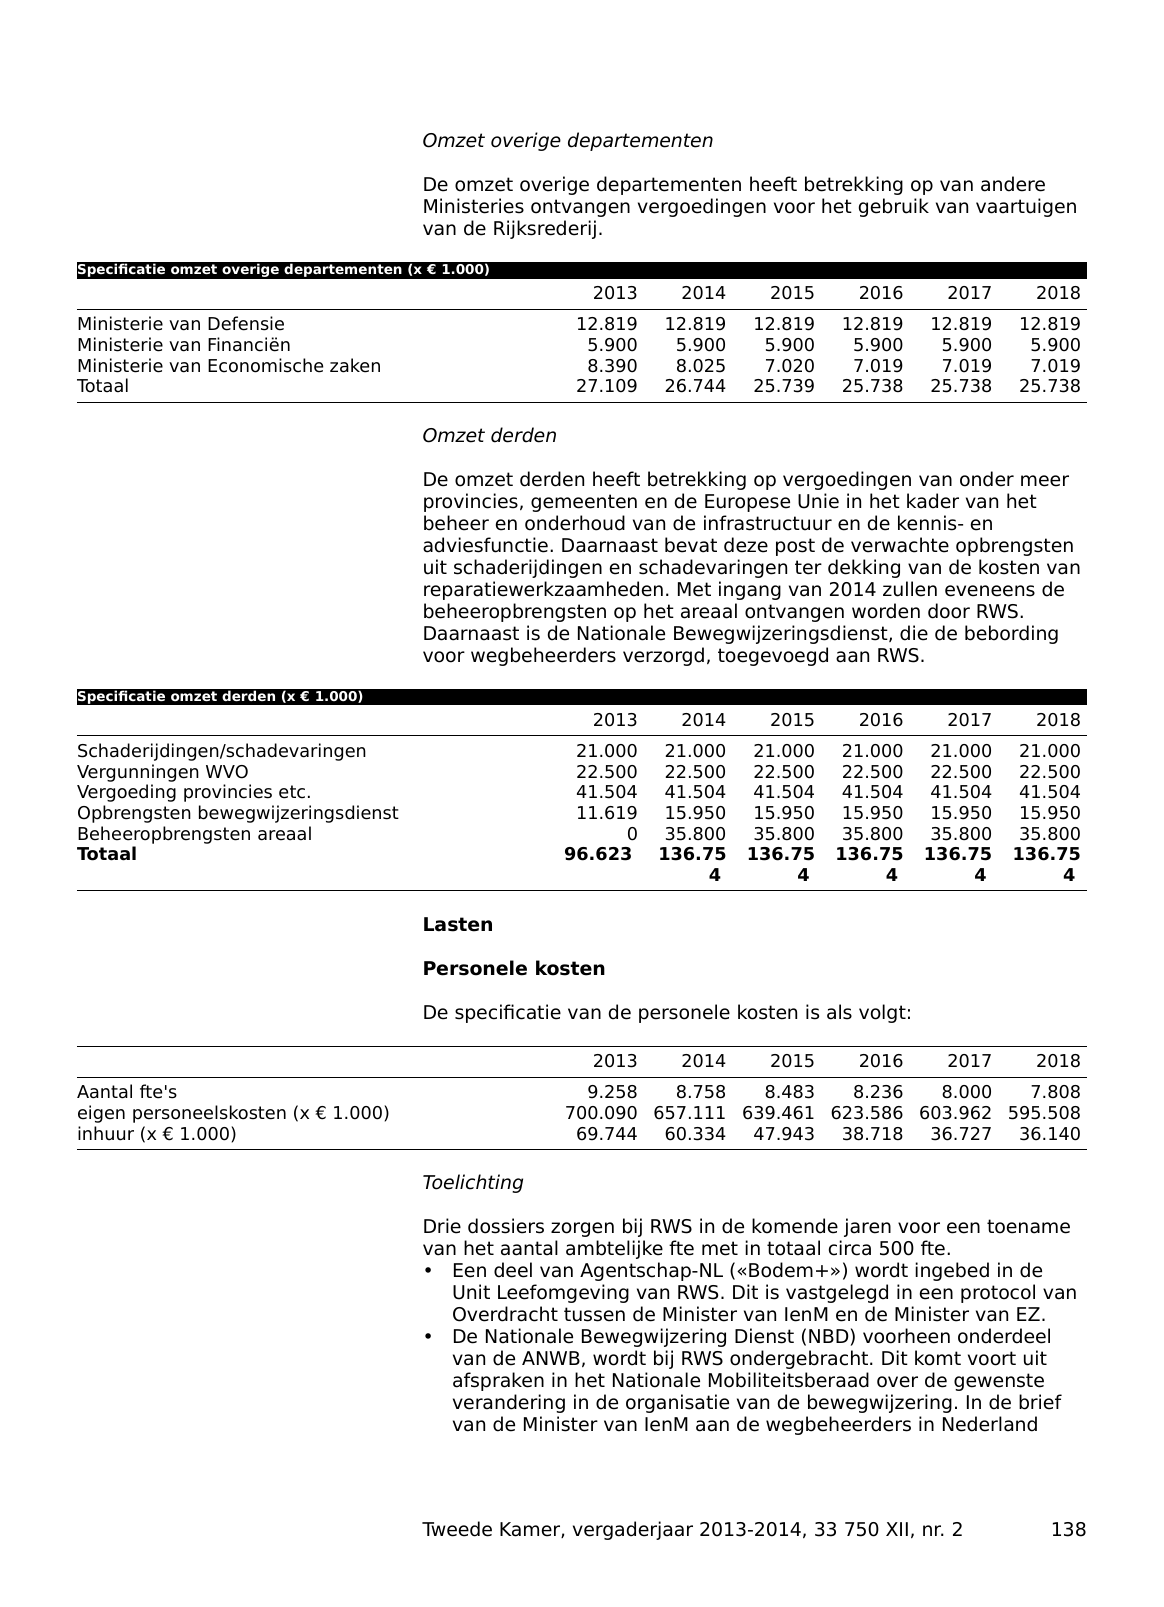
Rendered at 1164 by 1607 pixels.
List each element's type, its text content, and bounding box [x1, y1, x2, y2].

table_cell Vergoeding provincies etc. [77, 783, 555, 803]
table_cell 21.000 [732, 736, 821, 762]
text Drie dossiers zorgen bij RWS in de komende jaren voor een toename van het aantal ambtelijke fte met in totaal circa 500 fte. [422, 1216, 1087, 1260]
table_cell Opbrengsten bewegwijzeringsdienst [77, 803, 555, 824]
table_cell 0 [555, 824, 644, 844]
table_cell 36.140 [998, 1124, 1087, 1149]
table_cell 12.819 [821, 310, 909, 335]
table_cell 8.000 [909, 1078, 998, 1103]
table_cell 21.000 [555, 736, 644, 762]
table_cell 15.950 [644, 803, 732, 824]
table_cell Totaal [77, 844, 555, 890]
table_cell 7.020 [732, 356, 821, 376]
table_cell 2014 [644, 279, 732, 309]
table_cell Beheeropbrengsten areaal [77, 824, 555, 844]
table_cell 35.800 [821, 824, 909, 844]
table_cell 2018 [998, 705, 1087, 735]
table_cell 7.019 [998, 356, 1087, 376]
table_header 2015 [732, 1047, 821, 1077]
table_cell [77, 705, 555, 735]
table_cell 603.962 [909, 1103, 998, 1124]
table_cell 657.111 [644, 1103, 732, 1124]
table_cell 2013 [555, 705, 644, 735]
table_cell 12.819 [644, 310, 732, 335]
table_cell 5.900 [644, 335, 732, 356]
table_header [77, 1047, 555, 1077]
table_cell 5.900 [821, 335, 909, 356]
table_header 2013 [555, 1047, 644, 1077]
table_cell 136.754 [998, 844, 1087, 890]
table_cell 25.738 [821, 376, 909, 402]
table_cell 15.950 [909, 803, 998, 824]
table_cell 2016 [821, 705, 909, 735]
table_cell 5.900 [555, 335, 644, 356]
table_header 2018 [998, 1047, 1087, 1077]
table_cell 2018 [998, 279, 1087, 309]
table_cell 41.504 [821, 783, 909, 803]
table_cell 35.800 [998, 824, 1087, 844]
table_cell 2015 [732, 279, 821, 309]
table_cell 2015 [732, 705, 821, 735]
table_cell 21.000 [909, 736, 998, 762]
table_cell 22.500 [732, 762, 821, 782]
table_cell 12.819 [909, 310, 998, 335]
table_cell 21.000 [821, 736, 909, 762]
table_cell eigen personeelskosten (x € 1.000) [77, 1103, 555, 1124]
text • De Nationale Bewegwijzering Dienst (NBD) voorheen onderdeel van de ANWB, wordt bij RWS ondergebracht. Dit komt voort uit afspraken in het Nationale Mobiliteitsberaad over de gewenste verandering in de organisatie van de bewegwijzering. In de brief van de Minister van IenM aan de wegbeheerders in Nederland [422, 1326, 1087, 1436]
table_cell 5.900 [909, 335, 998, 356]
table_cell 21.000 [644, 736, 732, 762]
table_cell Ministerie van Financiën [77, 335, 555, 356]
table_cell 15.950 [821, 803, 909, 824]
table_cell 60.334 [644, 1124, 732, 1149]
table_cell 22.500 [998, 762, 1087, 782]
table_cell 700.090 [555, 1103, 644, 1124]
table_cell 8.025 [644, 356, 732, 376]
table_cell 22.500 [909, 762, 998, 782]
table_cell 26.744 [644, 376, 732, 402]
text De specificatie van de personele kosten is als volgt: [422, 1002, 1087, 1024]
table_cell 5.900 [732, 335, 821, 356]
table_cell 8.236 [821, 1078, 909, 1103]
table_cell 12.819 [732, 310, 821, 335]
table_cell 136.754 [644, 844, 732, 890]
table_cell 41.504 [732, 783, 821, 803]
subtitle Omzet overige departementen [422, 130, 1087, 152]
table_cell 36.727 [909, 1124, 998, 1149]
text • Een deel van Agentschap-NL («Bodem+») wordt ingebed in de Unit Leefomgeving van RWS. Dit is vastgelegd in een protocol van Overdracht tussen de Minister van IenM en de Minister van EZ. [422, 1260, 1087, 1326]
table_cell 25.738 [909, 376, 998, 402]
table_cell 35.800 [732, 824, 821, 844]
table_cell Schaderijdingen/schadevaringen [77, 736, 555, 762]
table_cell 96.623 [555, 844, 644, 890]
table_header 2017 [909, 1047, 998, 1077]
table_cell 9.258 [555, 1078, 644, 1103]
subtitle Toelichting [422, 1172, 1087, 1194]
table_cell 22.500 [821, 762, 909, 782]
table_cell 41.504 [909, 783, 998, 803]
table_cell 7.019 [821, 356, 909, 376]
table_cell 25.738 [998, 376, 1087, 402]
table_cell 8.483 [732, 1078, 821, 1103]
subtitle Personele kosten [422, 958, 1087, 979]
table_cell Ministerie van Economische zaken [77, 356, 555, 376]
table_cell 2016 [821, 279, 909, 309]
table_cell 8.758 [644, 1078, 732, 1103]
table_cell 136.754 [909, 844, 998, 890]
table_cell 15.950 [998, 803, 1087, 824]
table_cell 41.504 [555, 783, 644, 803]
table_header 2014 [644, 1047, 732, 1077]
table_cell 41.504 [998, 783, 1087, 803]
table_cell 12.819 [998, 310, 1087, 335]
table_header 2016 [821, 1047, 909, 1077]
table_cell 41.504 [644, 783, 732, 803]
table_cell 12.819 [555, 310, 644, 335]
table_cell 8.390 [555, 356, 644, 376]
table_cell [77, 279, 555, 309]
table_cell 11.619 [555, 803, 644, 824]
table_header Specificatie omzet overige departementen (x € 1.000) [77, 262, 1087, 278]
subtitle Lasten [422, 913, 1087, 935]
subtitle Omzet derden [422, 425, 1087, 447]
table_cell 21.000 [998, 736, 1087, 762]
table_cell 22.500 [644, 762, 732, 782]
table_cell 15.950 [732, 803, 821, 824]
table_cell 7.019 [909, 356, 998, 376]
table_cell 2014 [644, 705, 732, 735]
table_cell Aantal fte's [77, 1078, 555, 1103]
table_cell 595.508 [998, 1103, 1087, 1124]
table_cell 2017 [909, 279, 998, 309]
table_cell 27.109 [555, 376, 644, 402]
table_cell 69.744 [555, 1124, 644, 1149]
table_cell 623.586 [821, 1103, 909, 1124]
table_cell Totaal [77, 376, 555, 402]
table_cell 35.800 [644, 824, 732, 844]
table_cell 38.718 [821, 1124, 909, 1149]
table_cell 35.800 [909, 824, 998, 844]
table_cell 25.739 [732, 376, 821, 402]
table_cell 136.754 [732, 844, 821, 890]
table_cell 2017 [909, 705, 998, 735]
table_header Specificatie omzet derden (x € 1.000) [77, 689, 1087, 704]
table_cell 136.754 [821, 844, 909, 890]
table_cell inhuur (x € 1.000) [77, 1124, 555, 1149]
table_cell Ministerie van Defensie [77, 310, 555, 335]
table_cell 7.808 [998, 1078, 1087, 1103]
table_cell Vergunningen WVO [77, 762, 555, 782]
text De omzet derden heeft betrekking op vergoedingen van onder meer provincies, gemeenten en de Europese Unie in het kader van het beheer en onderhoud van de infrastructuur en de kennis- en adviesfunctie. Daarnaast bevat deze post de verwachte opbrengsten uit schaderijdingen en schadevaringen ter dekking van de kosten van reparatiewerkzaamheden. Met ingang van 2014 zullen eveneens de beheeropbrengsten op het areaal ontvangen worden door RWS. Daarnaast is de Nationale Bewegwijzeringsdienst, die de bebording voor wegbeheerders verzorgd, toegevoegd aan RWS. [422, 469, 1087, 667]
table_cell 47.943 [732, 1124, 821, 1149]
table_cell 22.500 [555, 762, 644, 782]
text De omzet overige departementen heeft betrekking op van andere Ministeries ontvangen vergoedingen voor het gebruik van vaartuigen van de Rijksrederij. [422, 174, 1087, 240]
table_cell 5.900 [998, 335, 1087, 356]
table_cell 639.461 [732, 1103, 821, 1124]
table_cell 2013 [555, 279, 644, 309]
